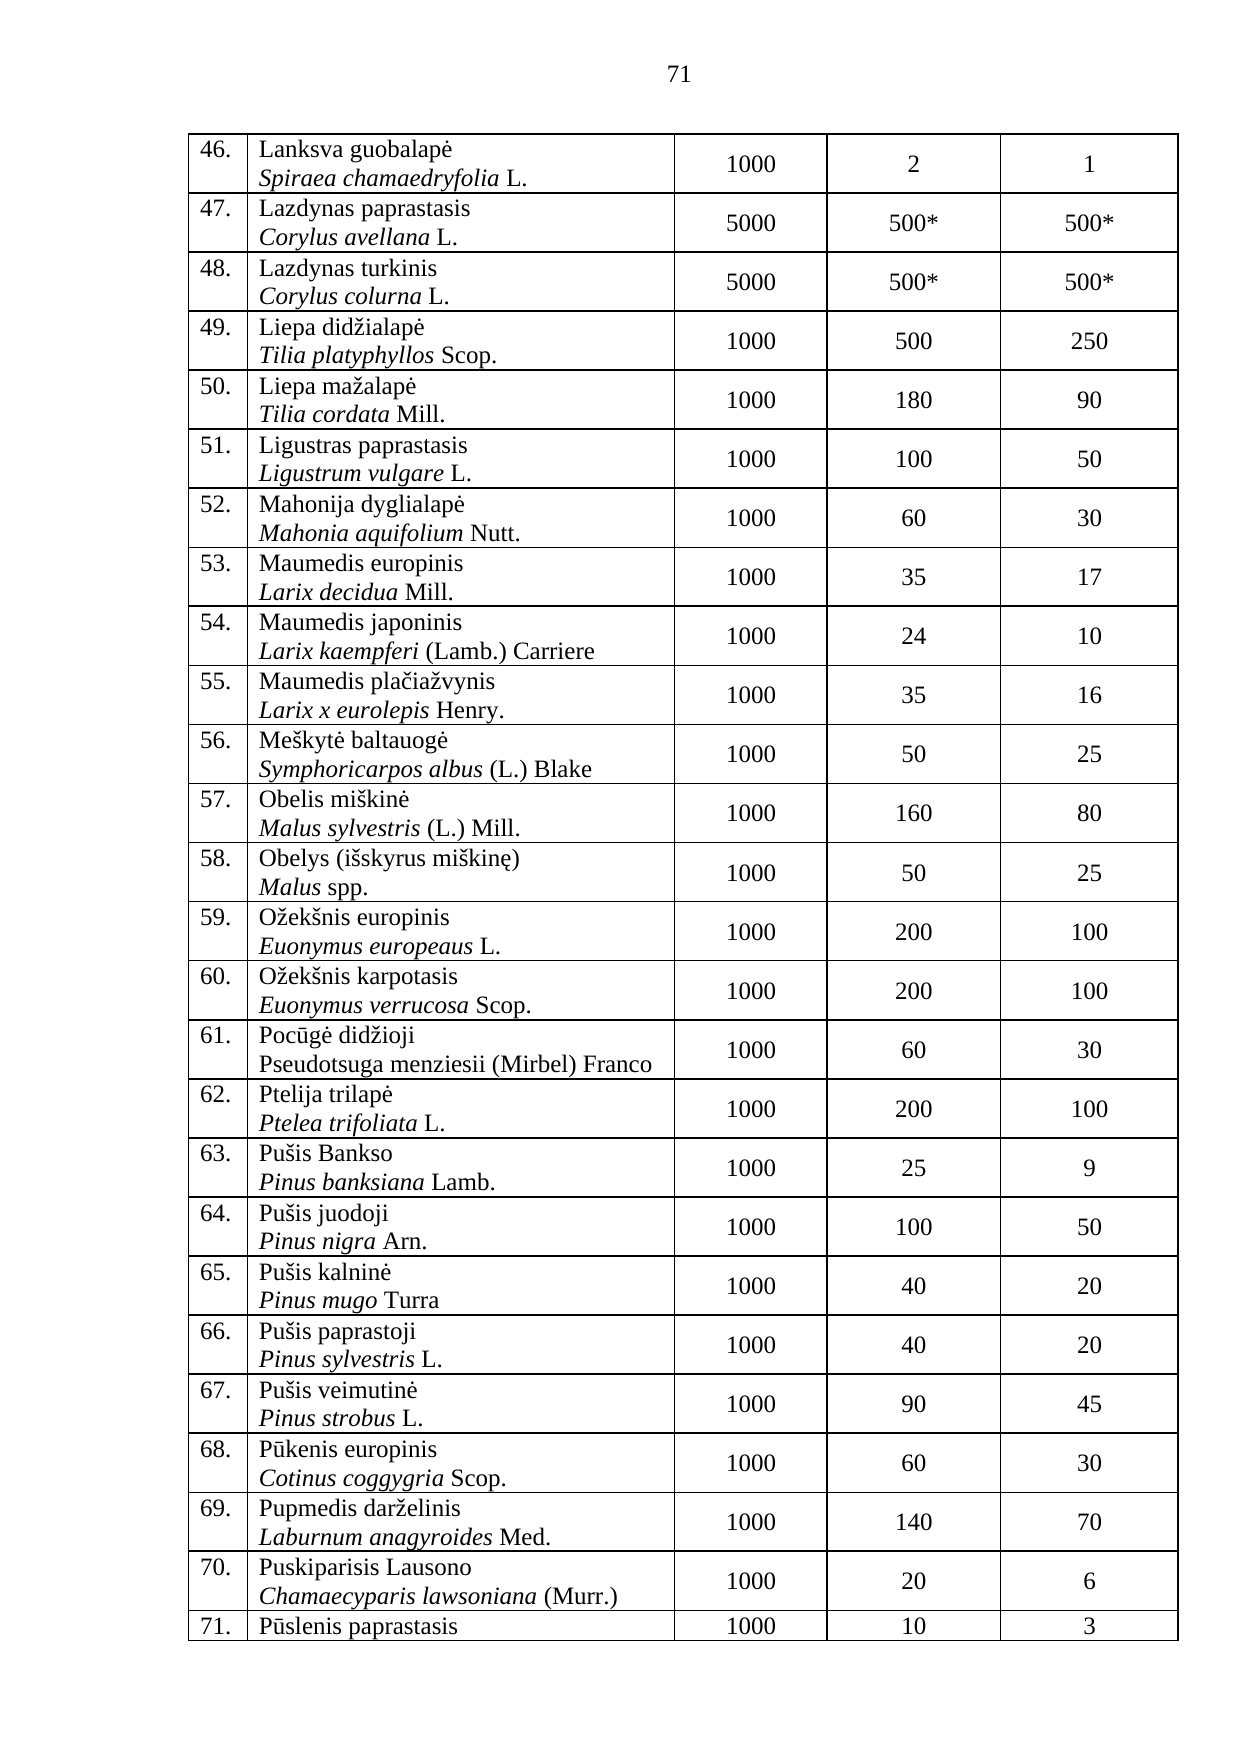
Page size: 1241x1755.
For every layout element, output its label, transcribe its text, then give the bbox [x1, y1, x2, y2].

table_cell Pušis kalninė Pinus mugo Turra [248, 1257, 674, 1314]
table_cell 1000 [675, 1493, 826, 1550]
table_cell Pūkenis europinis Cotinus coggygria Scop. [248, 1434, 674, 1491]
table_cell Ligustras paprastasis Ligustrum vulgare L. [248, 430, 674, 487]
table_cell 70 [1001, 1493, 1177, 1550]
table_cell Liepa mažalapė Tilia cordata Mill. [248, 371, 674, 428]
table_cell 47. [189, 194, 247, 251]
table_cell 53. [189, 548, 247, 605]
table_cell Ožekšnis europinis Euonymus europeaus L. [248, 902, 674, 960]
table_cell 1000 [675, 1611, 826, 1640]
table_cell 6 [1001, 1552, 1177, 1609]
table_cell Pušis Bankso Pinus banksiana Lamb. [248, 1139, 674, 1196]
table_cell 3 [1001, 1611, 1177, 1640]
table_cell 250 [1001, 312, 1177, 369]
table_cell 1000 [675, 1139, 826, 1196]
table_cell 1 [1001, 135, 1177, 192]
table_cell 1000 [675, 1375, 826, 1432]
table_cell 68. [189, 1434, 247, 1491]
table_cell 40 [828, 1316, 1000, 1373]
table_cell 500* [828, 253, 1000, 310]
table_cell 49. [189, 312, 247, 369]
table_cell 90 [828, 1375, 1000, 1432]
table_cell 71. [189, 1611, 247, 1640]
table_cell 2 [828, 135, 1000, 192]
table_cell 1000 [675, 489, 826, 546]
table_cell 20 [828, 1552, 1000, 1609]
table_cell 35 [828, 548, 1000, 605]
table_cell 58. [189, 843, 247, 901]
table_cell Liepa didžialapė Tilia platyphyllos Scop. [248, 312, 674, 369]
table_cell 40 [828, 1257, 1000, 1314]
table_cell 65. [189, 1257, 247, 1314]
table_cell 54. [189, 607, 247, 664]
table_cell 100 [1001, 961, 1177, 1019]
table_cell Pocūgė didžioji Pseudotsuga menziesii (Mirbel) Franco [248, 1021, 674, 1078]
table_cell 1000 [675, 1021, 826, 1078]
table_cell 66. [189, 1316, 247, 1373]
table_cell 1000 [675, 784, 826, 842]
table_cell 1000 [675, 961, 826, 1019]
table_cell 140 [828, 1493, 1000, 1550]
table_cell 24 [828, 607, 1000, 664]
table_cell 500* [828, 194, 1000, 251]
table_cell Maumedis europinis Larix decidua Mill. [248, 548, 674, 605]
table_cell 50 [828, 725, 1000, 783]
table_cell 200 [828, 1080, 1000, 1137]
table_cell 17 [1001, 548, 1177, 605]
table_cell 1000 [675, 135, 826, 192]
table_cell 35 [828, 666, 1000, 723]
table_cell 1000 [675, 1257, 826, 1314]
table_cell 30 [1001, 1434, 1177, 1491]
table_cell Pušis veimutinė Pinus strobus L. [248, 1375, 674, 1432]
table_cell 60 [828, 1021, 1000, 1078]
table_cell 46. [189, 135, 247, 192]
table_cell 500* [1001, 253, 1177, 310]
table_cell 60. [189, 961, 247, 1019]
table_cell 100 [828, 1198, 1000, 1255]
table_cell 100 [1001, 1080, 1177, 1137]
table_cell 16 [1001, 666, 1177, 723]
table_cell Meškytė baltauogė Symphoricarpos albus (L.) Blake [248, 725, 674, 783]
table_cell 48. [189, 253, 247, 310]
table_cell Obelis miškinė Malus sylvestris (L.) Mill. [248, 784, 674, 842]
table_cell 180 [828, 371, 1000, 428]
table_cell 1000 [675, 1198, 826, 1255]
table_cell 52. [189, 489, 247, 546]
table_cell Mahonija dyglialapė Mahonia aquifolium Nutt. [248, 489, 674, 546]
table_cell 50. [189, 371, 247, 428]
table_cell 25 [1001, 843, 1177, 901]
table_cell 90 [1001, 371, 1177, 428]
table_cell 57. [189, 784, 247, 842]
table_cell 20 [1001, 1257, 1177, 1314]
table_cell 1000 [675, 548, 826, 605]
table_cell 1000 [675, 607, 826, 664]
table_cell Lanksva guobalapė Spiraea chamaedryfolia L. [248, 135, 674, 192]
table_cell 60 [828, 1434, 1000, 1491]
table_cell 67. [189, 1375, 247, 1432]
table_cell 200 [828, 902, 1000, 960]
table_cell 1000 [675, 312, 826, 369]
table_cell 30 [1001, 1021, 1177, 1078]
table_cell 30 [1001, 489, 1177, 546]
table_cell 50 [1001, 430, 1177, 487]
table_cell 500 [828, 312, 1000, 369]
table_cell 55. [189, 666, 247, 723]
table_cell 45 [1001, 1375, 1177, 1432]
table_cell 1000 [675, 725, 826, 783]
table_cell Pupmedis darželinis Laburnum anagyroides Med. [248, 1493, 674, 1550]
table_cell 25 [828, 1139, 1000, 1196]
table_cell 70. [189, 1552, 247, 1609]
table_cell Maumedis japoninis Larix kaempferi (Lamb.) Carriere [248, 607, 674, 664]
table_cell Maumedis plačiažvynis Larix x eurolepis Henry. [248, 666, 674, 723]
table_cell 1000 [675, 1080, 826, 1137]
table_cell 50 [828, 843, 1000, 901]
table_cell 64. [189, 1198, 247, 1255]
table_cell 100 [1001, 902, 1177, 960]
table_cell 5000 [675, 253, 826, 310]
table_cell 61. [189, 1021, 247, 1078]
table_cell 80 [1001, 784, 1177, 842]
table_cell Pušis paprastoji Pinus sylvestris L. [248, 1316, 674, 1373]
table_cell Pūslenis paprastasis [248, 1611, 674, 1640]
table_cell 62. [189, 1080, 247, 1137]
table_cell 50 [1001, 1198, 1177, 1255]
table_cell 1000 [675, 1316, 826, 1373]
table_cell 20 [1001, 1316, 1177, 1373]
table_cell Lazdynas turkinis Corylus colurna L. [248, 253, 674, 310]
table_cell 1000 [675, 430, 826, 487]
table_cell Ožekšnis karpotasis Euonymus verrucosa Scop. [248, 961, 674, 1019]
table_cell 56. [189, 725, 247, 783]
table_cell Puskiparisis Lausono Chamaecyparis lawsoniana (Murr.) [248, 1552, 674, 1609]
table_cell 10 [828, 1611, 1000, 1640]
table_cell 1000 [675, 1552, 826, 1609]
table_cell 1000 [675, 843, 826, 901]
table_cell 1000 [675, 666, 826, 723]
table_cell Pušis juodoji Pinus nigra Arn. [248, 1198, 674, 1255]
table_cell 500* [1001, 194, 1177, 251]
table_cell 25 [1001, 725, 1177, 783]
table_cell 1000 [675, 1434, 826, 1491]
table_cell 10 [1001, 607, 1177, 664]
table_cell 63. [189, 1139, 247, 1196]
table_cell 100 [828, 430, 1000, 487]
table_cell 9 [1001, 1139, 1177, 1196]
table_cell 160 [828, 784, 1000, 842]
table_cell 200 [828, 961, 1000, 1019]
table_cell 59. [189, 902, 247, 960]
table_cell 69. [189, 1493, 247, 1550]
table_cell Ptelija trilapė Ptelea trifoliata L. [248, 1080, 674, 1137]
table_cell 5000 [675, 194, 826, 251]
table_cell 60 [828, 489, 1000, 546]
table_cell Obelys (išskyrus miškinę) Malus spp. [248, 843, 674, 901]
table_cell 1000 [675, 371, 826, 428]
table_cell Lazdynas paprastasis Corylus avellana L. [248, 194, 674, 251]
table_cell 1000 [675, 902, 826, 960]
table_cell 51. [189, 430, 247, 487]
